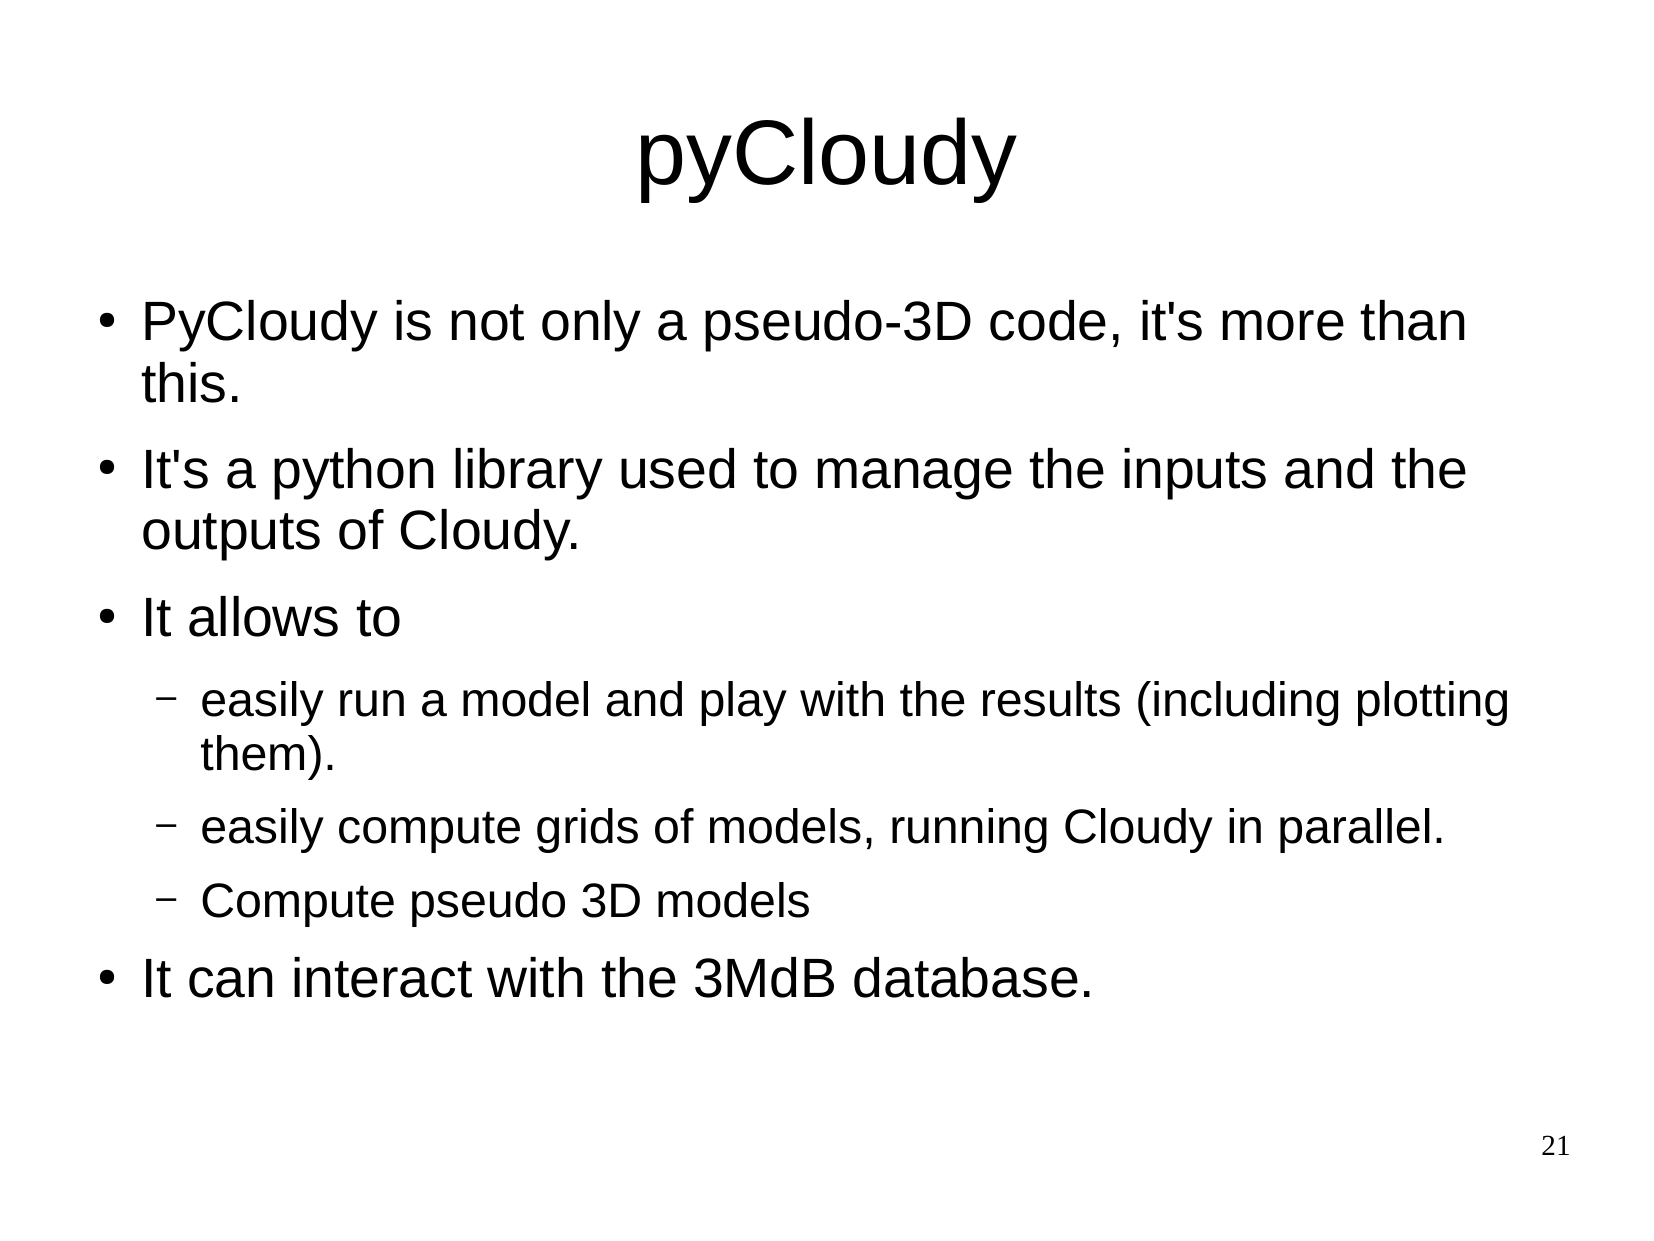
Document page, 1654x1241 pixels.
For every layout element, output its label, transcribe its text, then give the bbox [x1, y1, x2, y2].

list PyCloudy is not only a pseudo-3D code, it's more than this. It's a python library used to manage the inputs and the outputs of Cloudy. It allows to easily run a model and play with the results (including plotting them). easily compute grids of models, running Cloudy in parallel. Compute pseudo 3D models It can interact with the 3MdB database. [82, 290, 1571, 1010]
title pyCloudy [82, 49, 1571, 257]
